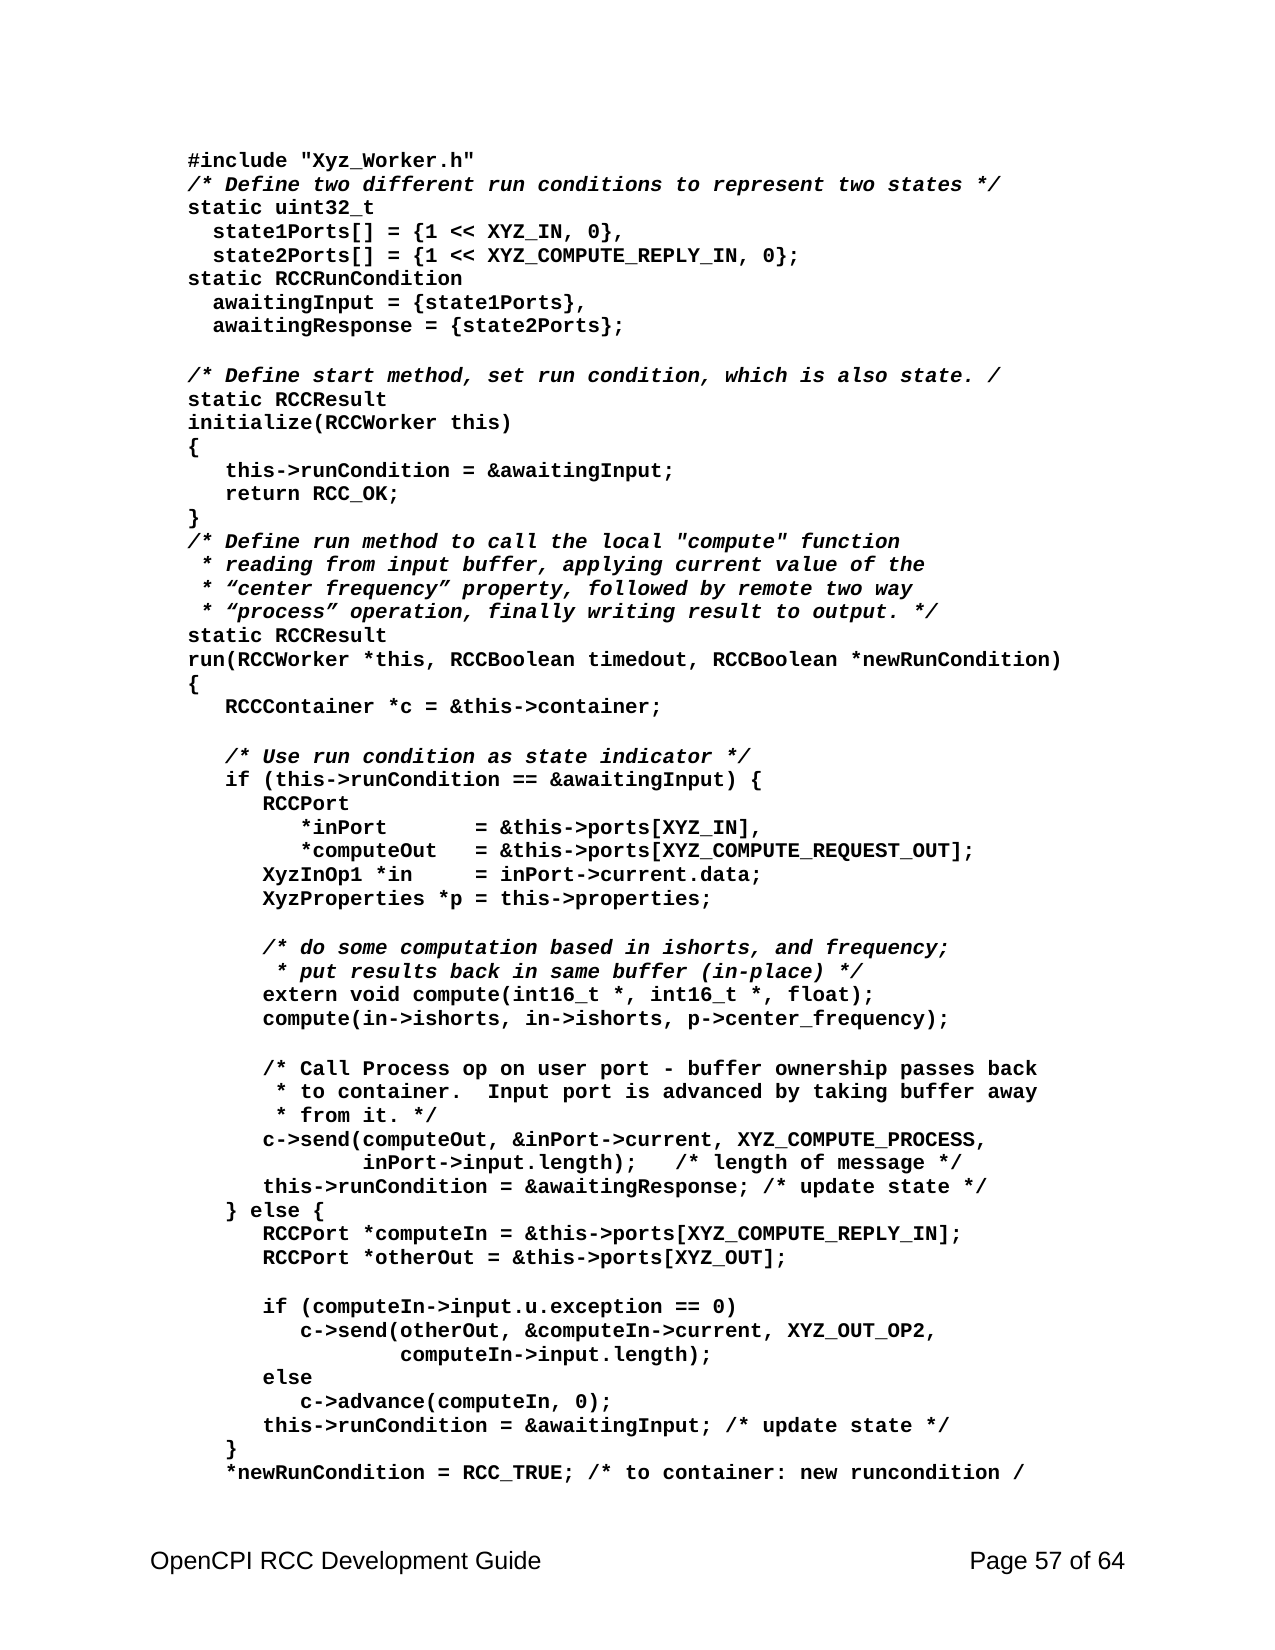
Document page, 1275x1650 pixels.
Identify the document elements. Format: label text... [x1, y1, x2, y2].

text #include "Xyz_Worker.h" /* Define two different run conditions to represent two states */ static uint32_t state1Ports[] = {1 << XYZ_IN, 0}, state2Ports[] = {1 << XYZ_COMPUTE_REPLY_IN, 0}; static RCCRunCondition awaitingInput = {state1Ports}, awaitingResponse = {state2Ports}; /* Define start method, set run condition, which is also state. / static RCCResult initialize(RCCWorker this) { this->runCondition = &awaitingInput; return RCC_OK; } /* Define run method to call the local "compute" function * reading from input buffer, applying current value of the * “center frequency” property, followed by remote two way * “process” operation, finally writing result to output. */ static RCCResult run(RCCWorker *this, RCCBoolean timedout, RCCBoolean *newRunCondition) { RCCContainer *c = &this->container; /* Use run condition as state indicator */ if (this->runCondition == &awaitingInput) { RCCPort *inPort = &this->ports[XYZ_IN], *computeOut = &this->ports[XYZ_COMPUTE_REQUEST_OUT]; XyzInOp1 *in = inPort->current.data; XyzProperties *p = this->properties; /* do some computation based in ishorts, and frequency; * put results back in same buffer (in-place) */ extern void compute(int16_t *, int16_t *, float); compute(in->ishorts, in->ishorts, p->center_frequency); /* Call Process op on user port - buffer ownership passes back * to container. Input port is advanced by taking buffer away * from it. */ c->send(computeOut, &inPort->current, XYZ_COMPUTE_PROCESS, inPort->input.length); /* length of message */ this->runCondition = &awaitingResponse; /* update state */ } else { RCCPort *computeIn = &this->ports[XYZ_COMPUTE_REPLY_IN]; RCCPort *otherOut = &this->ports[XYZ_OUT]; if (computeIn->input.u.exception == 0) c->send(otherOut, &computeIn->current, XYZ_OUT_OP2, computeIn->input.length); else c->advance(computeIn, 0); this->runCondition = &awaitingInput; /* update state */ } *newRunCondition = RCC_TRUE; /* to container: new runcondition / [187, 150, 1125, 1486]
